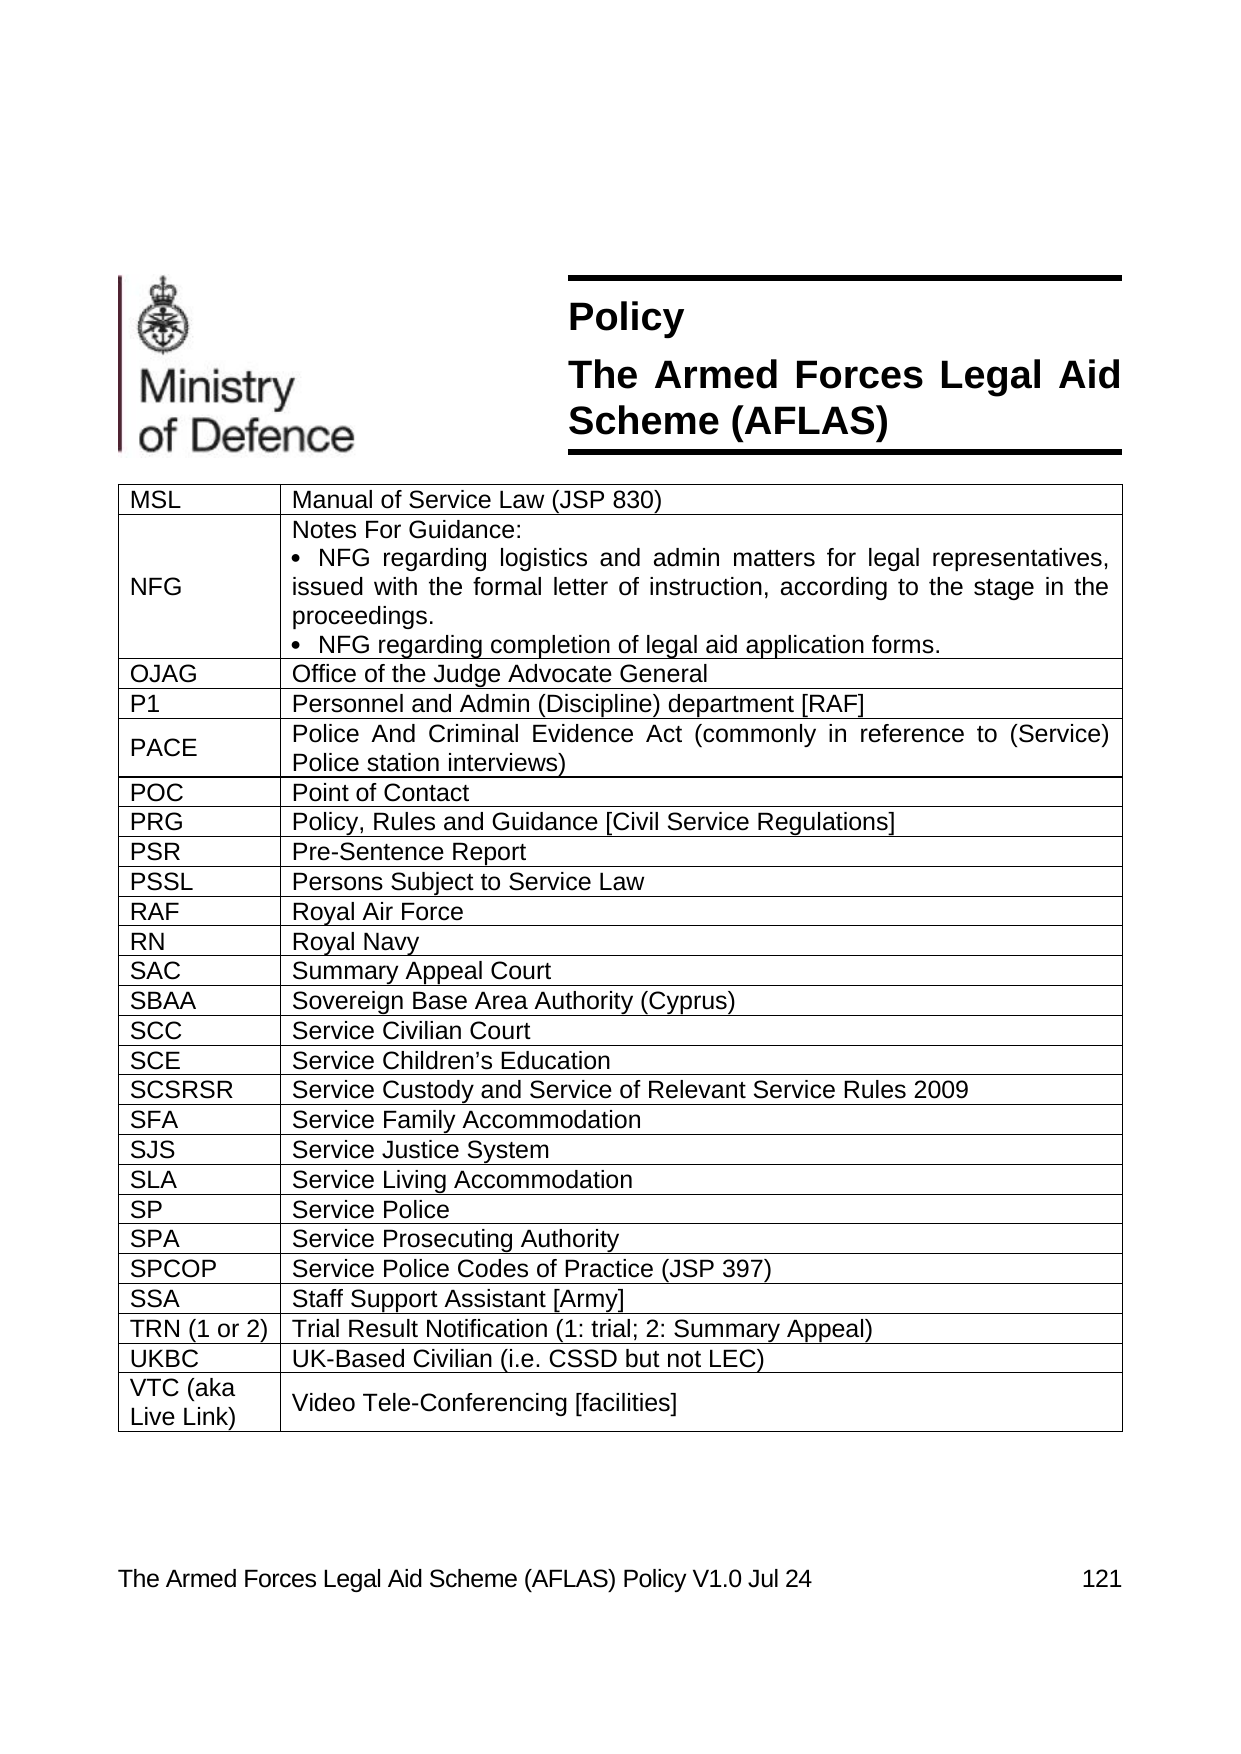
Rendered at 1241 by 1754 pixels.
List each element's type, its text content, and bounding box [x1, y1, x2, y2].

table_cell Video Tele-Conferencing [facilities] [281, 1373, 1122, 1431]
table_cell Service Prosecuting Authority [281, 1224, 1122, 1253]
table_cell RAF [119, 897, 280, 925]
table_cell Point of Contact [281, 778, 1122, 806]
table_cell Royal Air Force [281, 897, 1122, 925]
table_cell VTC (aka Live Link) [119, 1373, 280, 1431]
table_cell SFA [119, 1105, 280, 1134]
table_cell PSR [119, 837, 280, 866]
table_cell SPA [119, 1224, 280, 1253]
table_cell SPCOP [119, 1254, 280, 1283]
table_cell Sovereign Base Area Authority (Cyprus) [281, 986, 1122, 1015]
table_cell Service Civilian Court [281, 1016, 1122, 1044]
table_cell SSA [119, 1284, 280, 1313]
table_cell Policy, Rules and Guidance [Civil Service Regulations] [281, 807, 1122, 836]
table_cell SCE [119, 1046, 280, 1074]
table_cell SLA [119, 1165, 280, 1193]
table_cell Trial Result Notification (1: trial; 2: Summary Appeal) [281, 1314, 1122, 1342]
table_cell OJAG [119, 659, 280, 688]
table_cell POC [119, 778, 280, 806]
table_cell Service Family Accommodation [281, 1105, 1122, 1134]
table_cell Service Police [281, 1195, 1122, 1223]
table_cell RN [119, 926, 280, 955]
table_cell Service Justice System [281, 1135, 1122, 1164]
table_cell Service Custody and Service of Relevant Service Rules 2009 [281, 1075, 1122, 1104]
table_cell NFG [119, 515, 280, 658]
table_cell Staff Support Assistant [Army] [281, 1284, 1122, 1313]
table_cell Service Police Codes of Practice (JSP 397) [281, 1254, 1122, 1283]
table_cell SAC [119, 956, 280, 985]
table_cell Manual of Service Law (JSP 830) [281, 485, 1122, 513]
table_cell Service Living Accommodation [281, 1165, 1122, 1193]
table_cell PSSL [119, 867, 280, 896]
table_cell SBAA [119, 986, 280, 1015]
table_cell UK-Based Civilian (i.e. CSSD but not LEC) [281, 1344, 1122, 1372]
table_cell Notes For Guidance: NFG regarding logistics and admin matters for legal representatives, issued with the formal letter of instruction, according to the stage in the proceedings. NFG regarding completion of legal aid application forms. [281, 515, 1122, 658]
table_cell SP [119, 1195, 280, 1223]
table_cell Personnel and Admin (Discipline) department [RAF] [281, 689, 1122, 718]
table_cell SCC [119, 1016, 280, 1044]
table_cell P1 [119, 689, 280, 718]
table_cell UKBC [119, 1344, 280, 1372]
table_cell MSL [119, 485, 280, 513]
table_cell Pre-Sentence Report [281, 837, 1122, 866]
table_cell Office of the Judge Advocate General [281, 659, 1122, 688]
table_cell Royal Navy [281, 926, 1122, 955]
table_cell PRG [119, 807, 280, 836]
table_cell PACE [119, 719, 280, 776]
table_cell SCSRSR [119, 1075, 280, 1104]
table_cell Service Children’s Education [281, 1046, 1122, 1074]
table_cell TRN (1 or 2) [119, 1314, 280, 1342]
table_cell Police And Criminal Evidence Act (commonly in reference to (Service) Police station interviews) [281, 719, 1122, 776]
table_cell Persons Subject to Service Law [281, 867, 1122, 896]
table_cell SJS [119, 1135, 280, 1164]
table_cell Summary Appeal Court [281, 956, 1122, 985]
